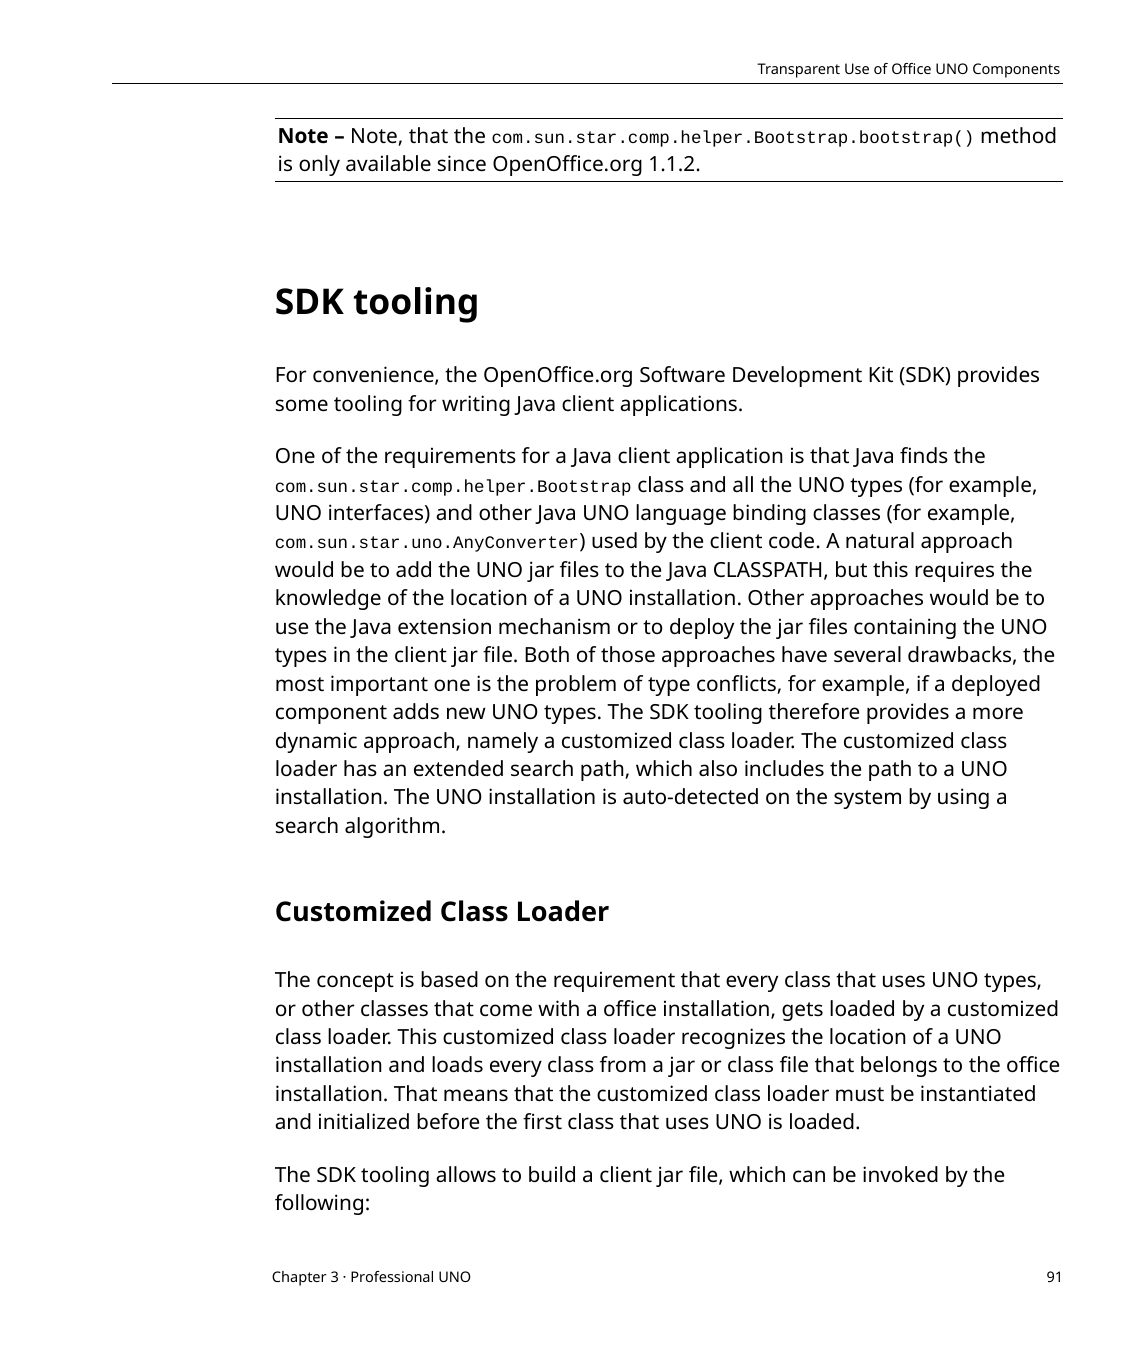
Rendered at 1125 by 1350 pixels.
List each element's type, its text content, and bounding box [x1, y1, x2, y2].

text One of the requirements for a Java client application is that Java finds the com.sun.star.comp.helper.Bootstrap class and all the UNO types (for example, UNO interfaces) and other Java UNO language binding classes (for example, com.sun.star.uno.AnyConverter) used by the client code. A natural approach would be to add the UNO jar files to the Java CLASSPATH, but this requires the knowledge of the location of a UNO installation. Other approaches would be to use the Java extension mechanism or to deploy the jar files containing the UNO types in the client jar file. Both of those approaches have several drawbacks, the most important one is the problem of type conflicts, for example, if a deployed component adds new UNO types. The SDK tooling therefore provides a more dynamic approach, namely a customized class loader. The customized class loader has an extended search path, which also includes the path to a UNO installation. The UNO installation is auto-detected on the system by using a search algorithm. [274, 441, 1063, 839]
subtitle Customized Class Loader [274, 893, 1063, 930]
text The SDK tooling allows to build a client jar file, which can be invoked by the following: [274, 1160, 1063, 1217]
text For convenience, the OpenOffice.org Software Development Kit (SDK) provides some tooling for writing Java client applications. [274, 361, 1063, 417]
list Note, that the com.sun.star.comp.helper.Bootstrap.bootstrap() method is only available since OpenOffice.org 1.1.2. [274, 119, 1063, 181]
text The concept is based on the requirement that every class that uses UNO types, or other classes that come with a office installation, gets loaded by a customized class loader. This customized class loader recognizes the location of a UNO installation and loads every class from a jar or class file that belongs to the office installation. That means that the customized class loader must be instantiated and initialized before the first class that uses UNO is loaded. [274, 965, 1063, 1136]
subtitle SDK tooling [274, 277, 1063, 325]
